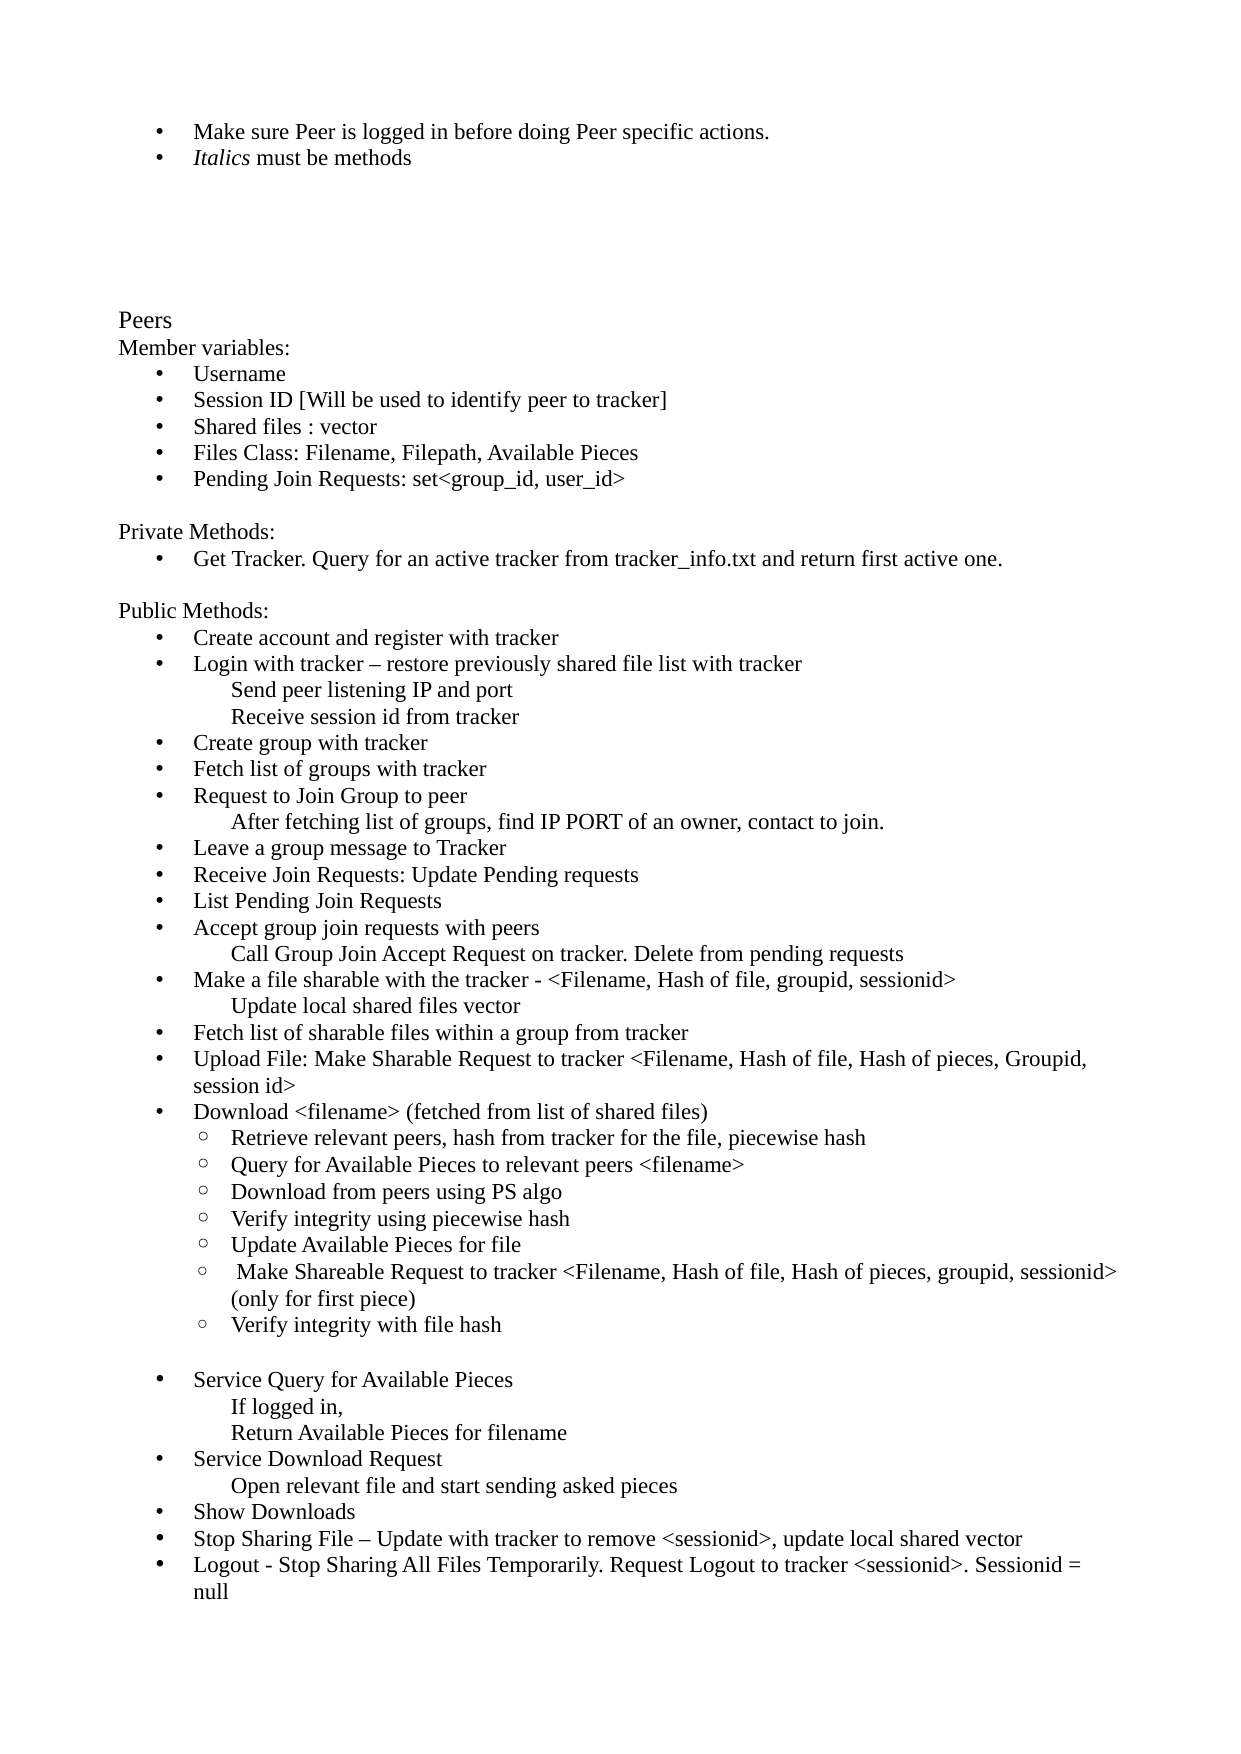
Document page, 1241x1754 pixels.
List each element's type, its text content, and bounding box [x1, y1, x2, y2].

list Make Shareable Request to tracker <Filename, Hash of file, Hash of pieces, groupid, sessionid> (only for first piece) [193, 1258, 1122, 1311]
text Public Methods: [118, 597, 1122, 624]
list Upload File: Make Sharable Request to tracker <Filename, Hash of file, Hash of pieces, Groupid, session id> [156, 1045, 1122, 1098]
list Fetch list of groups with tracker [156, 755, 1122, 782]
list Download <filename> (fetched from list of shared files) [156, 1098, 1122, 1124]
list Create account and register with tracker [156, 624, 1122, 650]
list Verify integrity with file hash [193, 1311, 1122, 1337]
list Make a file sharable with the tracker - <Filename, Hash of file, groupid, sessionid> [156, 966, 1122, 993]
list Service Download Request [156, 1446, 1122, 1472]
list Update Available Pieces for file [193, 1231, 1122, 1258]
list Service Query for Available Pieces [156, 1366, 1122, 1393]
list Return Available Pieces for filename [193, 1419, 1122, 1446]
list Logout - Stop Sharing All Files Temporarily. Request Logout to tracker <sessionid>. Sessionid = null [156, 1551, 1122, 1604]
list Receive Join Requests: Update Pending requests [156, 861, 1122, 887]
list Accept group join requests with peers [156, 913, 1122, 940]
list Send peer listening IP and port [193, 676, 1122, 703]
list Create group with tracker [156, 729, 1122, 755]
list Shared files : vector [156, 413, 1122, 439]
list List Pending Join Requests [156, 887, 1122, 913]
list Get Tracker. Query for an active tracker from tracker_info.txt and return first active one. [156, 544, 1122, 571]
list If logged in, [193, 1393, 1122, 1419]
list Make sure Peer is logged in before doing Peer specific actions. [156, 118, 1122, 144]
list Leave a group message to Tracker [156, 834, 1122, 861]
text Member variables: [118, 334, 1122, 360]
list Stop Sharing File – Update with tracker to remove <sessionid>, update local shared vector [156, 1524, 1122, 1551]
list Session ID [Will be used to identify peer to tracker] [156, 386, 1122, 413]
list Call Group Join Accept Request on tracker. Delete from pending requests [193, 940, 1122, 966]
list Show Downloads [156, 1498, 1122, 1524]
list Request to Join Group to peer [156, 782, 1122, 808]
text Private Methods: [118, 518, 1122, 544]
list Download from peers using PS algo [193, 1178, 1122, 1205]
list After fetching list of groups, find IP PORT of an owner, contact to join. [193, 808, 1122, 834]
list Receive session id from tracker [193, 703, 1122, 729]
list Files Class: Filename, Filepath, Available Pieces [156, 439, 1122, 466]
list Open relevant file and start sending asked pieces [193, 1472, 1122, 1498]
list Fetch list of sharable files within a group from tracker [156, 1019, 1122, 1045]
list Username [156, 360, 1122, 386]
text Peers [118, 305, 1122, 334]
list Verify integrity using piecewise hash [193, 1205, 1122, 1231]
list Pending Join Requests: set<group_id, user_id> [156, 466, 1122, 492]
list Italics must be methods [156, 144, 1122, 171]
list Login with tracker – restore previously shared file list with tracker [156, 650, 1122, 676]
list Retrieve relevant peers, hash from tracker for the file, piecewise hash [193, 1124, 1122, 1151]
list Update local shared files vector [193, 993, 1122, 1019]
list Query for Available Pieces to relevant peers <filename> [193, 1151, 1122, 1178]
